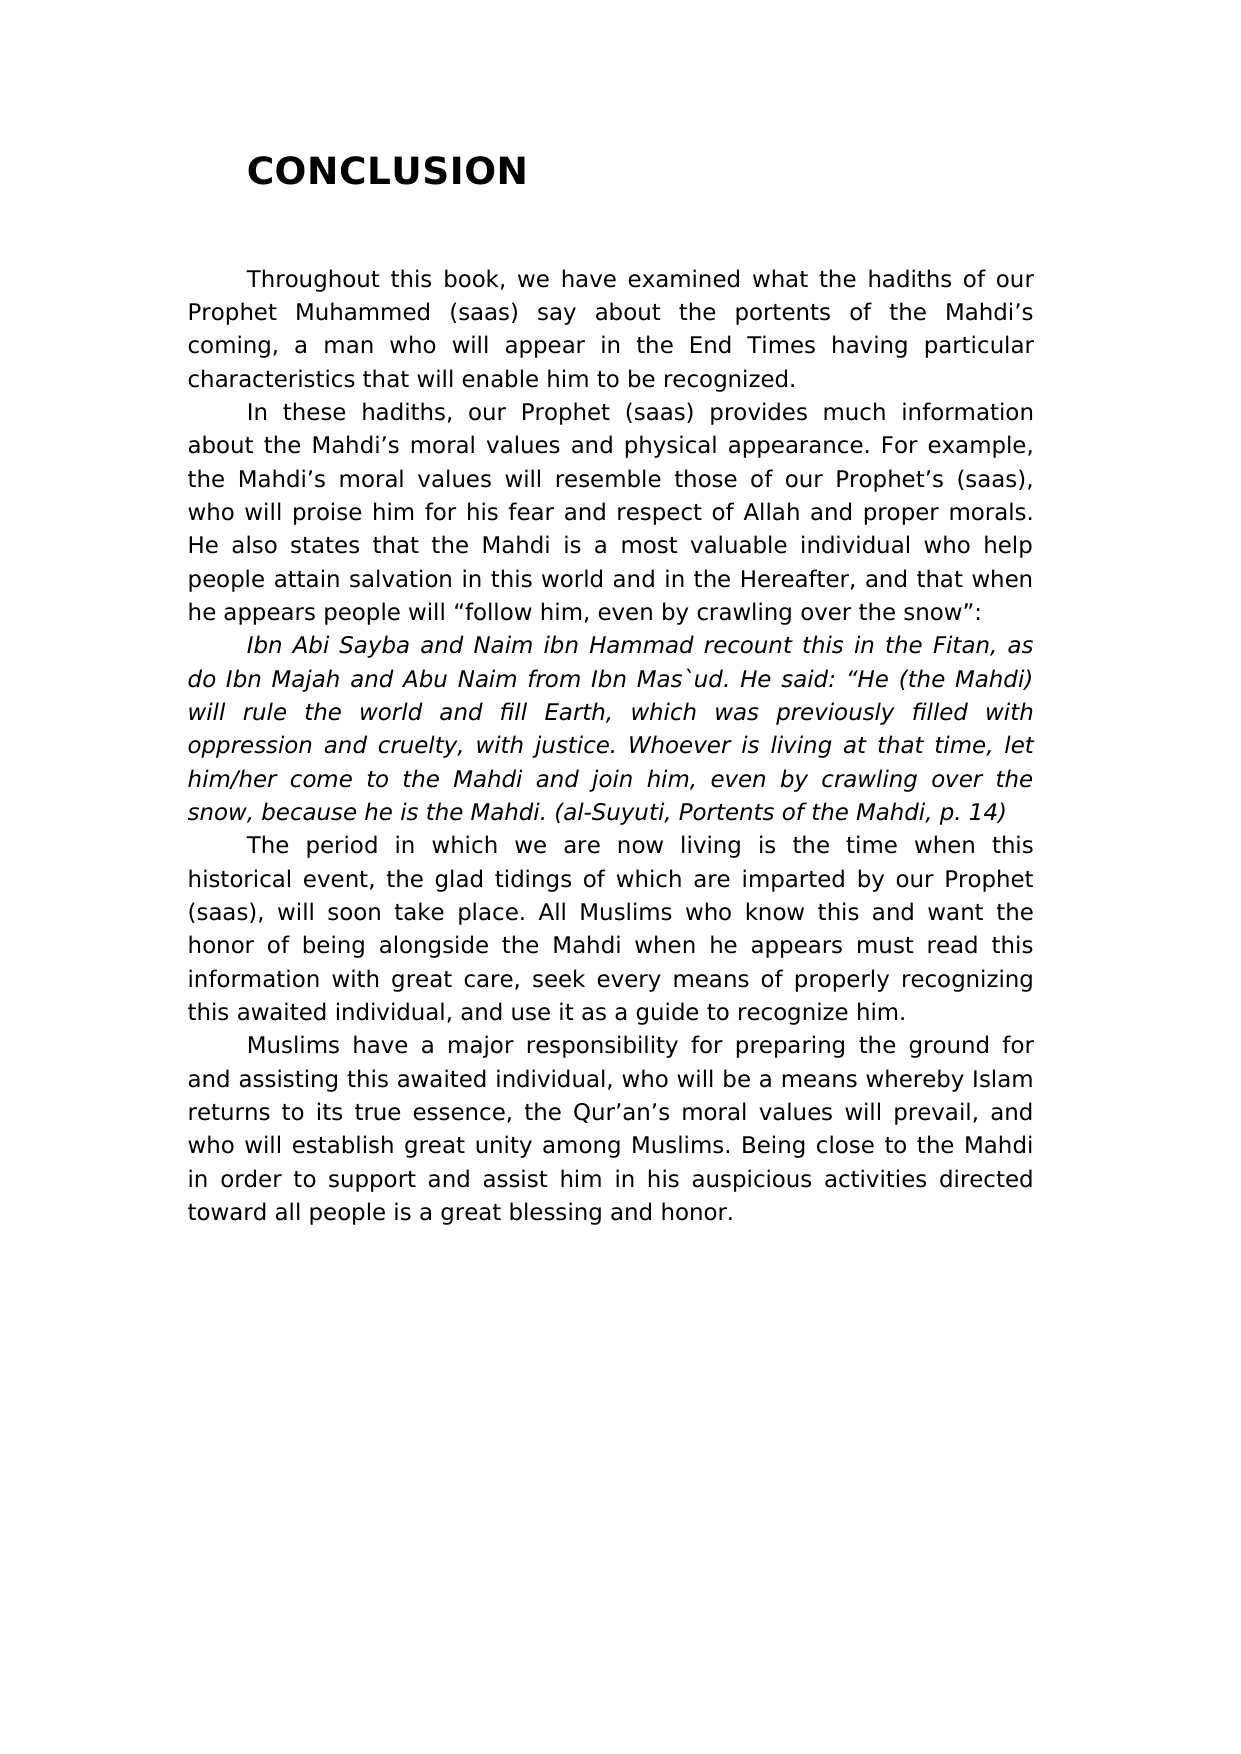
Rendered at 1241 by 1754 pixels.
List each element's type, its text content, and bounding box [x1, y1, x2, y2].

text The period in which we are now living is the time when this historical event, the glad tidings of which are imparted by our Prophet (saas), will soon take place. All Muslims who know this and want the honor of being alongside the Mahdi when he appears must read this information with great care, seek every means of properly recognizing this awaited individual, and use it as a guide to recognize him. [187, 827, 1035, 1027]
text In these hadiths, our Prophet (saas) provides much information about the Mahdi’s moral values and physical appearance. For example, the Mahdi’s moral values will resemble those of our Prophet’s (saas), who will proise him for his fear and respect of Allah and proper morals. He also states that the Mahdi is a most valuable individual who help people attain salvation in this world and in the Hereafter, and that when he appears people will “follow him, even by crawling over the snow”: [187, 394, 1035, 627]
text Ibn Abi Sayba and Naim ibn Hammad recount this in the Fitan, as do Ibn Majah and Abu Naim from Ibn Mas`ud. He said: “He (the Mahdi) will rule the world and fill Earth, which was previously filled with oppression and cruelty, with justice. Whoever is living at that time, let him/her come to the Mahdi and join him, even by crawling over the snow, because he is the Mahdi. (al-Suyuti, Portents of the Mahdi, p. 14) [187, 627, 1035, 827]
subtitle Throughout this book, we have examined what the hadiths of our Prophet Muhammed (saas) say about the portents of the Mahdi’s coming, a man who will appear in the End Times having particular characteristics that will enable him to be recognized. [187, 260, 1035, 394]
text Muslims have a major responsibility for preparing the ground for and assisting this awaited individual, who will be a means whereby Islam returns to its true essence, the Qur’an’s moral values will prevail, and who will establish great unity among Muslims. Being close to the Mahdi in order to support and assist him in his auspicious activities directed toward all people is a great blessing and honor. [187, 1027, 1035, 1227]
subtitle CONCLUSION [187, 150, 1035, 194]
